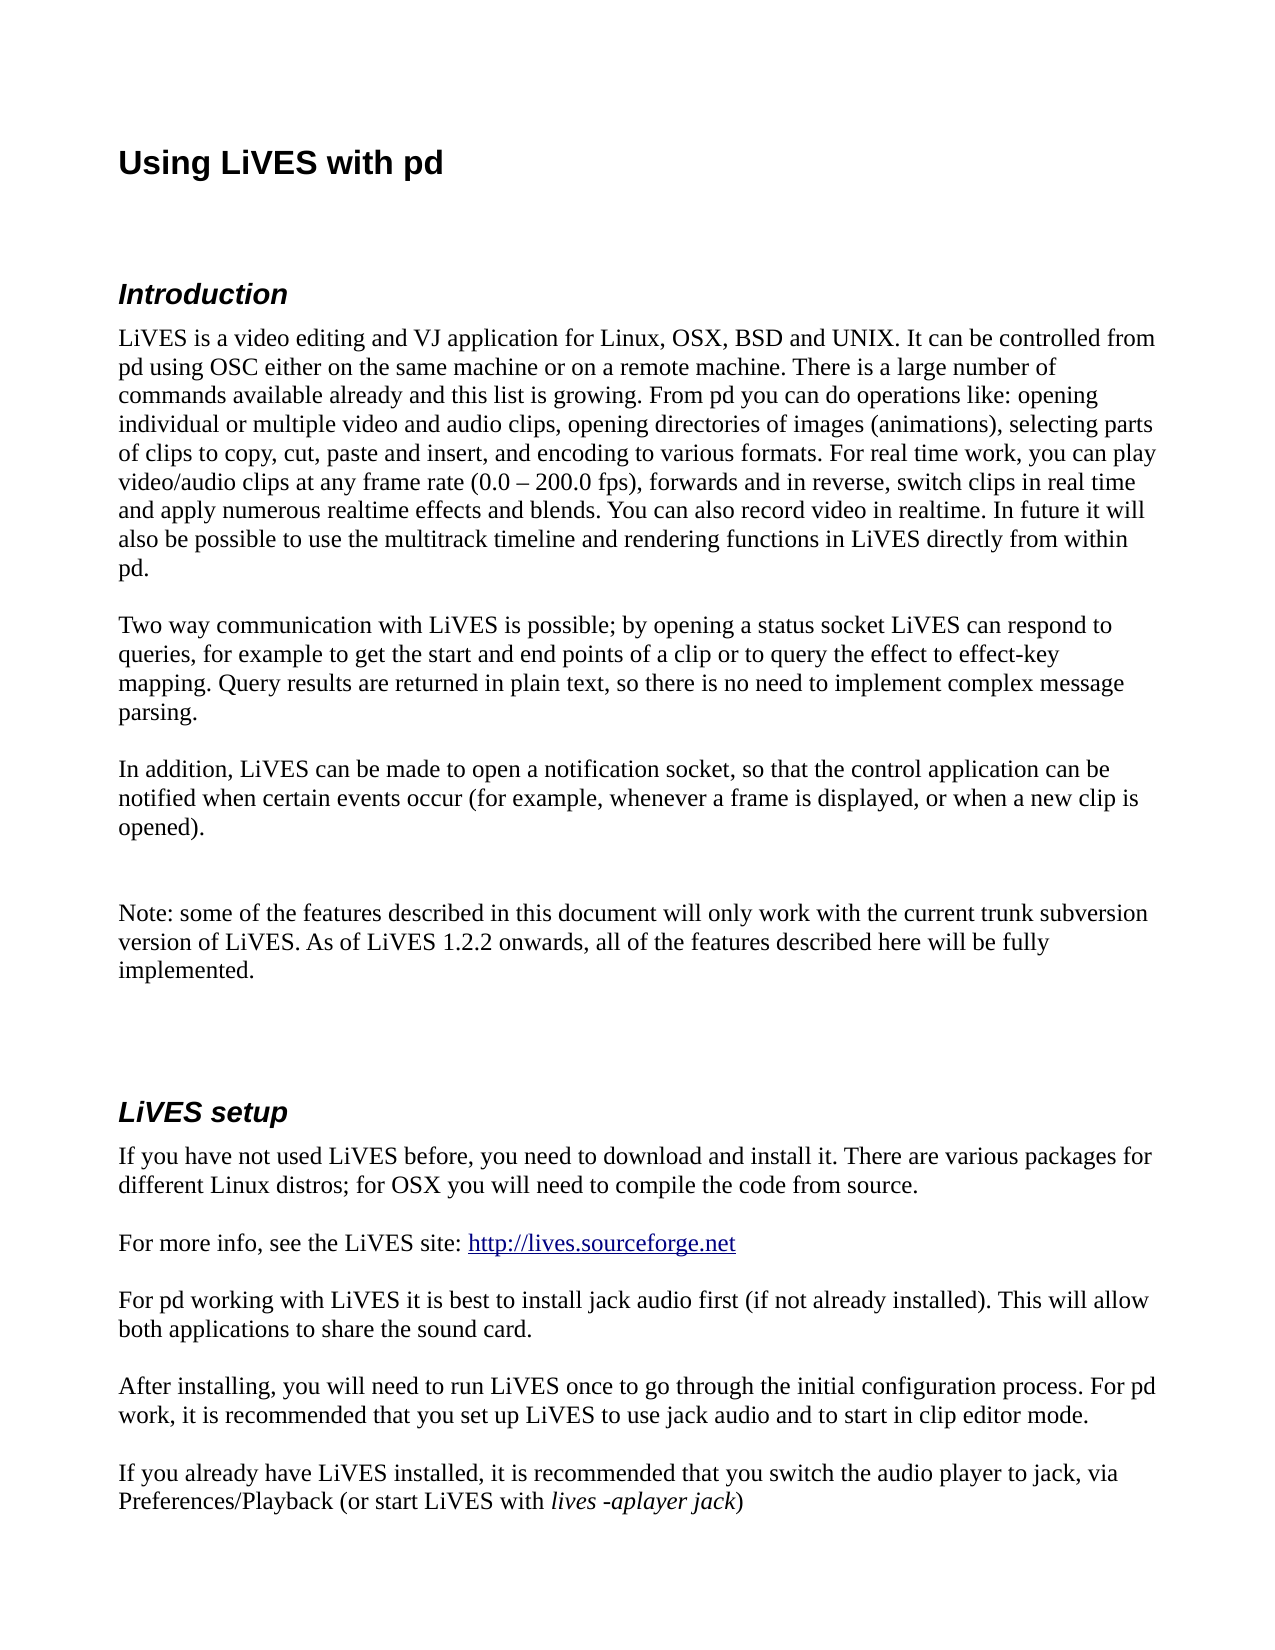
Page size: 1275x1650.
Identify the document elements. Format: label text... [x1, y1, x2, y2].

text For more info, see the LiVES site: http://lives.sourceforge.net [118, 1228, 1157, 1256]
text If you already have LiVES installed, it is recommended that you switch the audio player to jack, via Preferences/Playback (or start LiVES with lives -aplayer jack) [118, 1458, 1157, 1515]
text Two way communication with LiVES is possible; by opening a status socket LiVES can respond to queries, for example to get the start and end points of a clip or to query the effect to effect-key mapping. Query results are returned in plain text, so there is no need to implement complex message parsing. [118, 610, 1157, 725]
text For pd working with LiVES it is best to install jack audio first (if not already installed). This will allow both applications to share the sound card. [118, 1285, 1157, 1343]
subtitle Using LiVES with pd [118, 143, 1157, 182]
text After installing, you will need to run LiVES once to go through the initial configuration process. For pd work, it is recommended that you set up LiVES to use jack audio and to start in clip editor mode. [118, 1371, 1157, 1429]
text In addition, LiVES can be made to open a notification socket, so that the control application can be notified when certain events occur (for example, whenever a frame is displayed, or when a new clip is opened). [118, 754, 1157, 840]
subtitle LiVES setup [118, 1095, 1157, 1129]
text If you have not used LiVES before, you need to download and install it. There are various packages for different Linux distros; for OSX you will need to compile the code from source. [118, 1141, 1157, 1199]
text Note: some of the features described in this document will only work with the current trunk subversion version of LiVES. As of LiVES 1.2.2 onwards, all of the features described here will be fully implemented. [118, 898, 1157, 984]
subtitle Introduction [118, 277, 1157, 310]
text LiVES is a video editing and VJ application for Linux, OSX, BSD and UNIX. It can be controlled from pd using OSC either on the same machine or on a remote machine. There is a large number of commands available already and this list is growing. From pd you can do operations like: opening individual or multiple video and audio clips, opening directories of images (animations), selecting parts of clips to copy, cut, paste and insert, and encoding to various formats. For real time work, you can play video/audio clips at any frame rate (0.0 – 200.0 fps), forwards and in reverse, switch clips in real time and apply numerous realtime effects and blends. You can also record video in realtime. In future it will also be possible to use the multitrack timeline and rendering functions in LiVES directly from within pd. [118, 323, 1157, 582]
